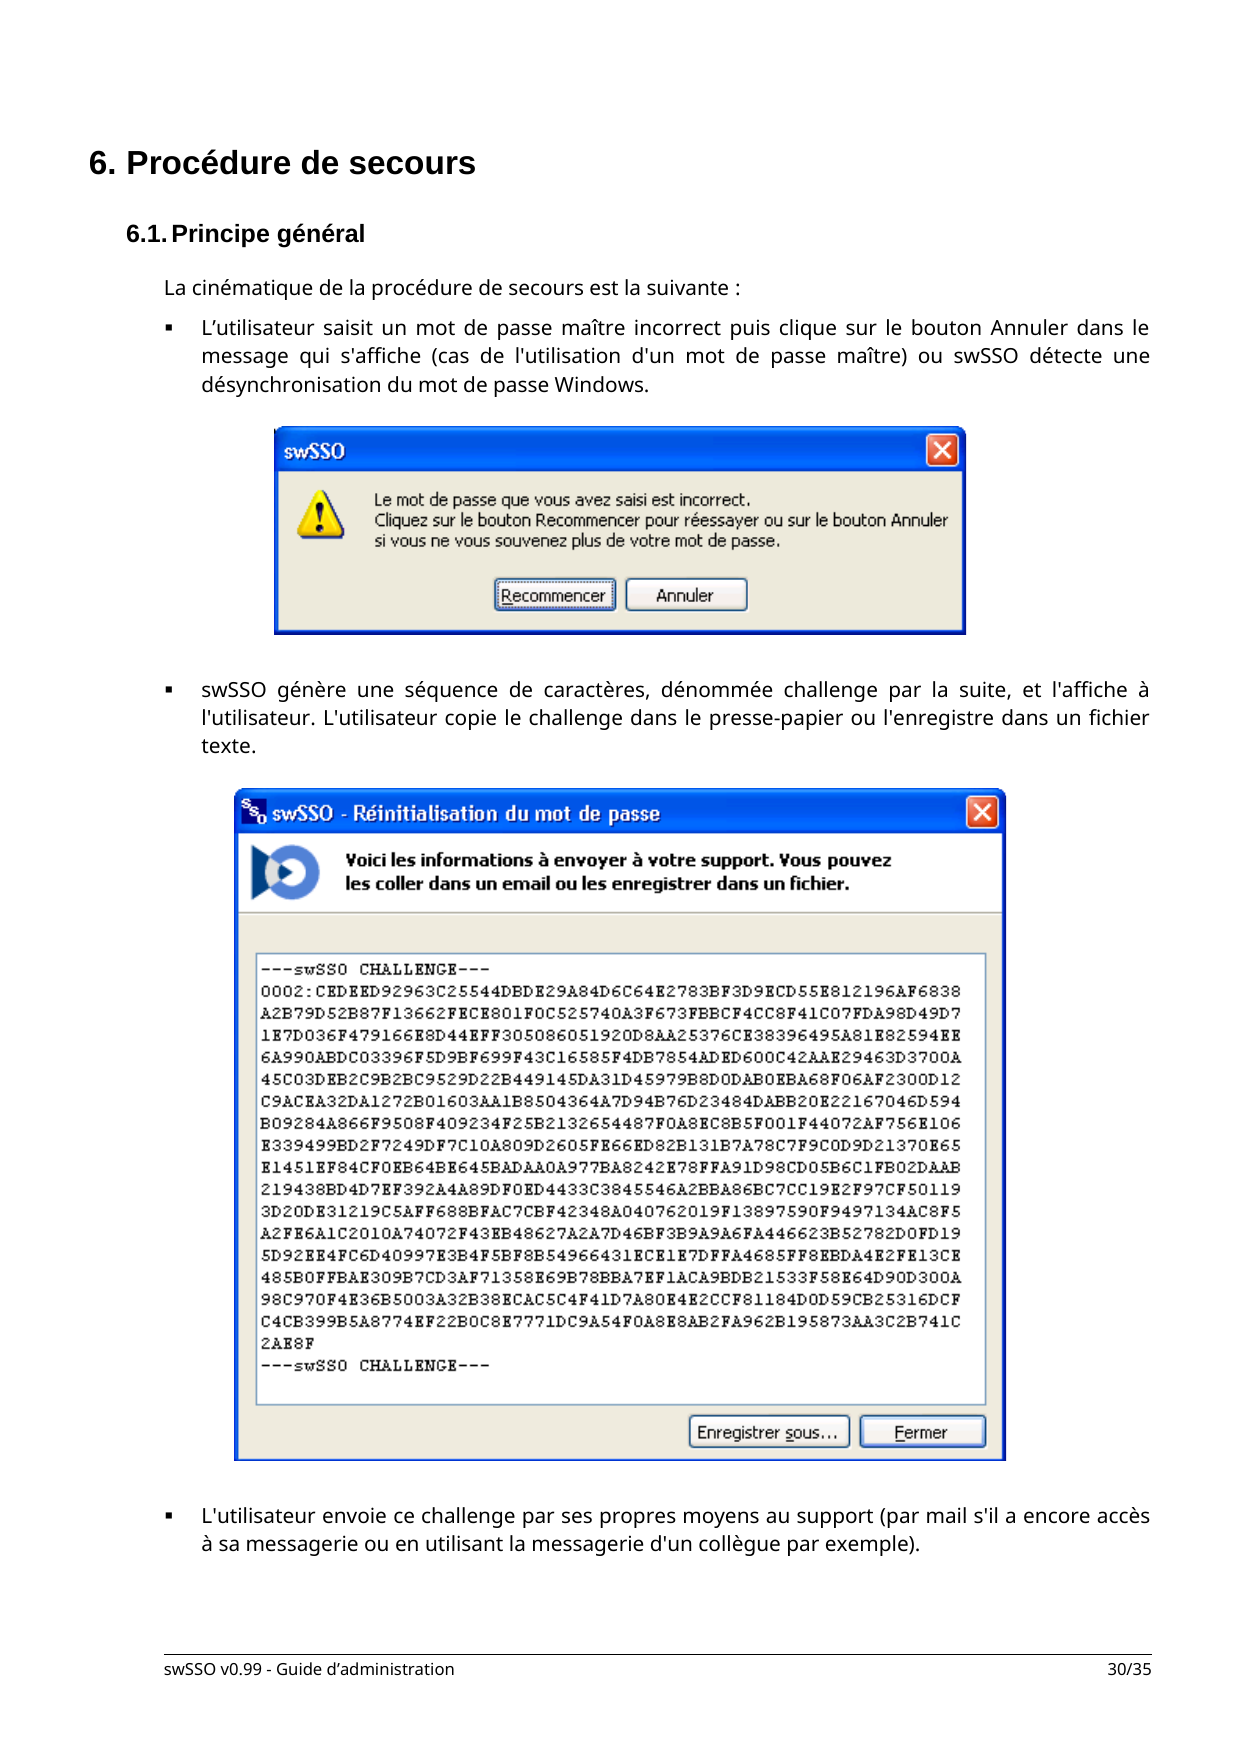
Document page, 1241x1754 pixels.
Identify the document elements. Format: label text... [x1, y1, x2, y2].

text La cinématique de la procédure de secours est la suivante : [164, 273, 1152, 301]
subtitle Principe général [126, 219, 1152, 248]
picture [274, 426, 967, 635]
subtitle Procédure de secours [89, 143, 1152, 182]
list L’utilisateur saisit un mot de passe maître incorrect puis clique sur le bouton Annuler dans le message qui s'affiche (cas de l'utilisation d'un mot de passe maître) ou swSSO détecte une désynchronisation du mot de passe Windows. [164, 313, 1152, 398]
list L'utilisateur envoie ce challenge par ses propres moyens au support (par mail s'il a encore accès à sa messagerie ou en utilisant la messagerie d'un collègue par exemple). [164, 1501, 1152, 1558]
list swSSO génère une séquence de caractères, dénommée challenge par la suite, et l'affiche à l'utilisateur. L'utilisateur copie le challenge dans le presse-papier ou l'enregistre dans un fichier texte. [164, 675, 1152, 760]
